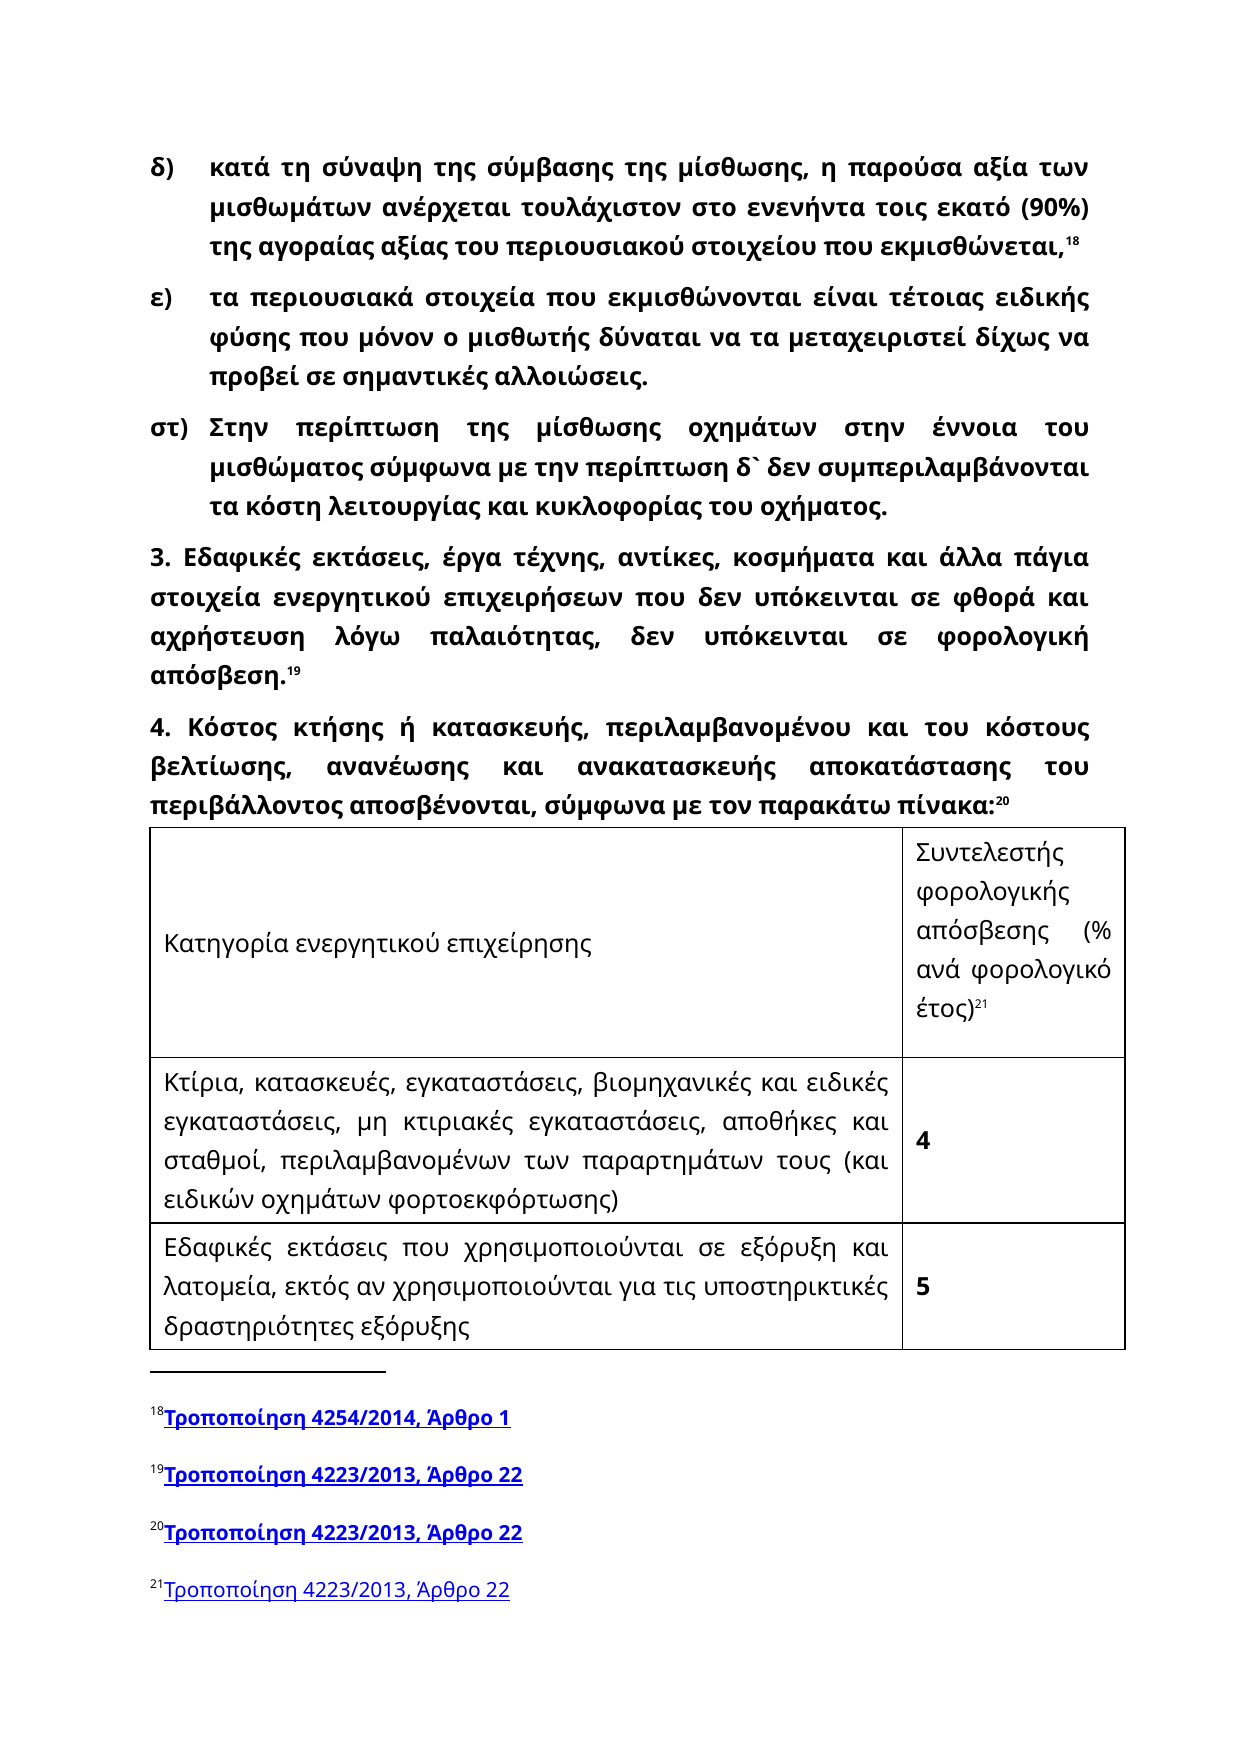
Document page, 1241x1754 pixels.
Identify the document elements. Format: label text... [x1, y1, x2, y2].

table_cell 4 [903, 1058, 1124, 1222]
table_cell 5 [903, 1224, 1124, 1348]
list ε) τα περιουσιακά στοιχεία που εκμισθώνονται είναι τέτοιας ειδικής φύσης που μόνον ο μισθωτής δύναται να τα μεταχειριστεί δίχως να προβεί σε σημαντικές αλλοιώσεις. [150, 280, 1090, 392]
table_header Συντελεστής φορολογικής απόσβεσης (% ανά φορολογικό έτος) [903, 828, 1124, 1056]
text Τροποποίηση 4254/2014, Άρθρο 1 [150, 1403, 1090, 1431]
table_cell Κτίρια, κατασκευές, εγκαταστάσεις, βιομηχανικές και ειδικές εγκαταστάσεις, μη κτιριακές εγκαταστάσεις, αποθήκες και σταθμοί, περιλαμβανομένων των παραρτημάτων τους (και ειδικών οχημάτων φορτοεκφόρτωσης) [151, 1058, 902, 1222]
table_header Κατηγορία ενεργητικού επιχείρησης [151, 828, 902, 1056]
list στ) Στην περίπτωση της μίσθωσης οχημάτων στην έννοια του μισθώματος σύμφωνα με την περίπτωση δ` δεν συμπεριλαμβάνονται τα κόστη λειτουργίας και κυκλοφορίας του οχήματος. [150, 410, 1090, 522]
text 4. Κόστος κτήσης ή κατασκευής, περιλαμβανομένου και του κόστους βελτίωσης, ανανέωσης και ανακατασκευής αποκατάστασης του περιβάλλοντος αποσβένονται, σύμφωνα με τον παρακάτω πίνακα: [150, 709, 1090, 822]
text Τροποποίηση 4223/2013, Άρθρο 22 [150, 1518, 1090, 1546]
text Τροποποίηση 4223/2013, Άρθρο 22 [150, 1460, 1090, 1489]
table_cell Εδαφικές εκτάσεις που χρησιμοποιούνται σε εξόρυξη και λατομεία, εκτός αν χρησιμοποιούνται για τις υποστηρικτικές δραστηριότητες εξόρυξης [151, 1224, 902, 1348]
list δ) κατά τη σύναψη της σύμβασης της μίσθωσης, η παρούσα αξία των μισθωμάτων ανέρχεται τουλάχιστον στο ενενήντα τοις εκατό (90%) της αγοραίας αξίας του περιουσιακού στοιχείου που εκμισθώνεται, [150, 150, 1090, 262]
text 3. Εδαφικές εκτάσεις, έργα τέχνης, αντίκες, κοσμήματα και άλλα πάγια στοιχεία ενεργητικού επιχειρήσεων που δεν υπόκεινται σε φθορά και αχρήστευση λόγω παλαιότητας, δεν υπόκεινται σε φορολογική απόσβεση. [150, 540, 1090, 692]
